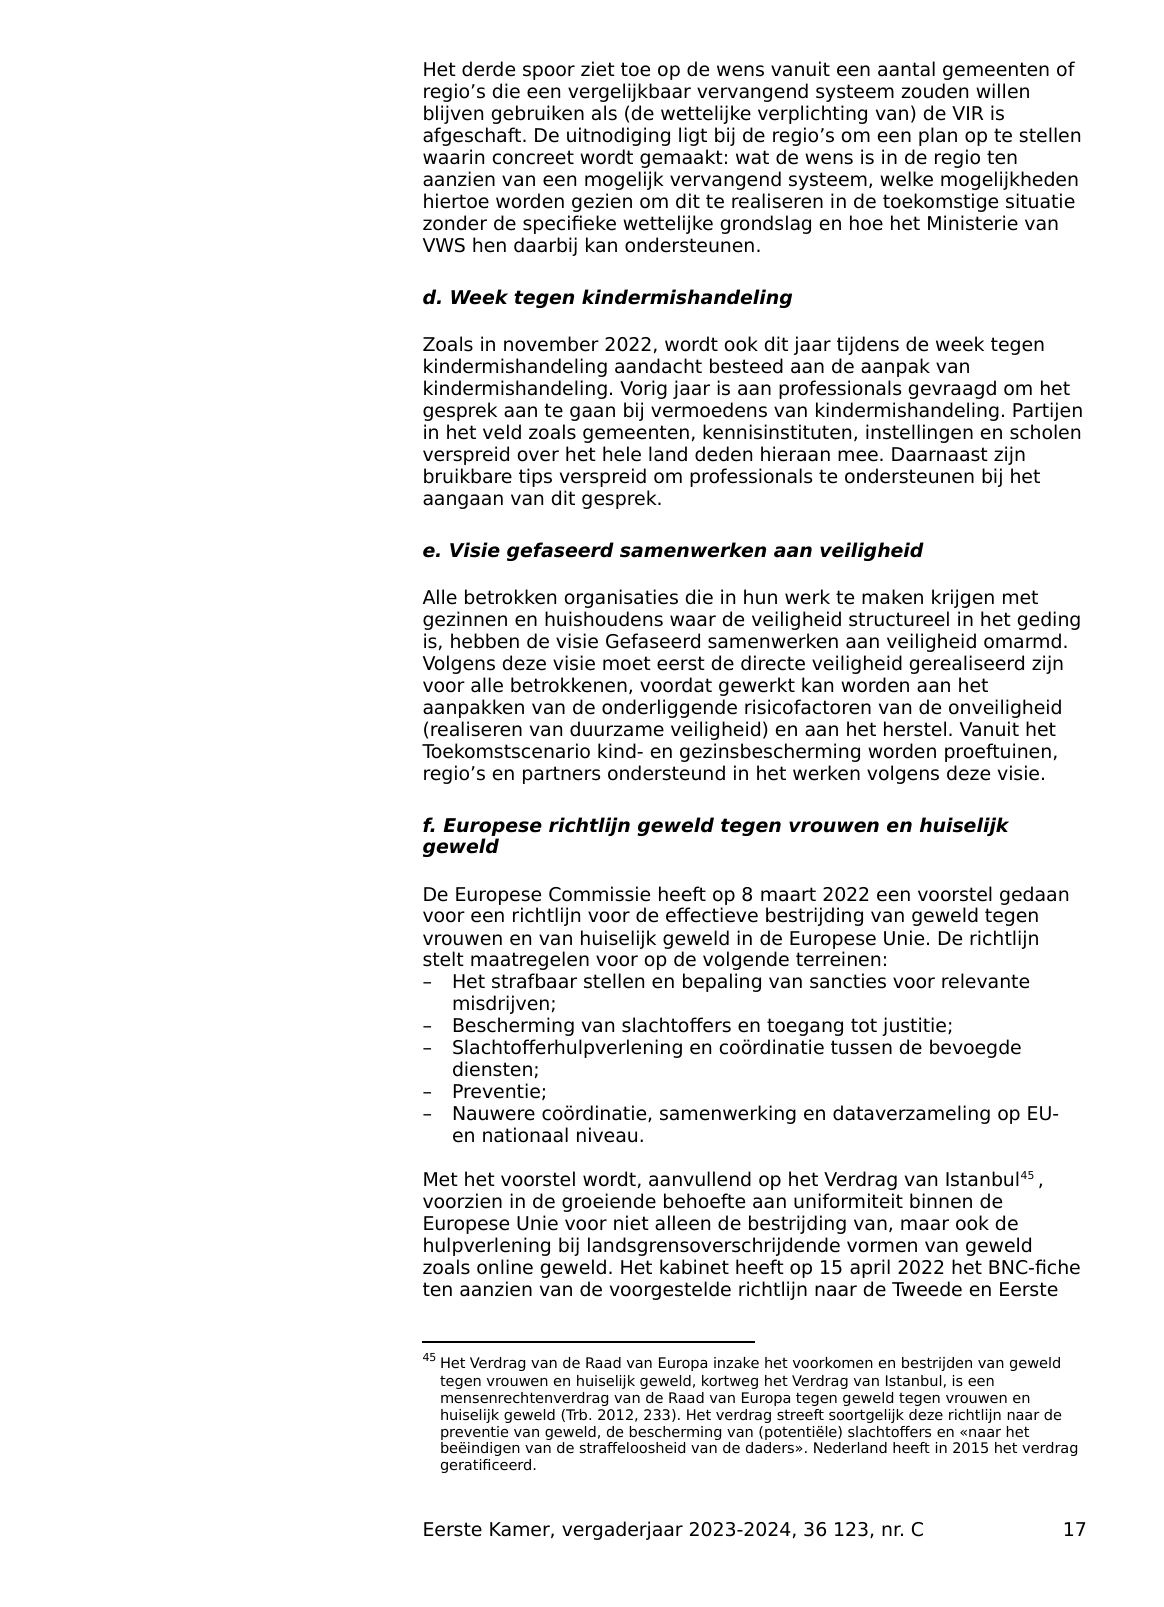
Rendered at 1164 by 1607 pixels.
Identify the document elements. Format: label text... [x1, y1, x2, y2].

text Alle betrokken organisaties die in hun werk te maken krijgen met gezinnen en huishoudens waar de veiligheid structureel in het geding is, hebben de visie Gefaseerd samenwerken aan veiligheid omarmd. Volgens deze visie moet eerst de directe veiligheid gerealiseerd zijn voor alle betrokkenen, voordat gewerkt kan worden aan het aanpakken van de onderliggende risicofactoren van de onveiligheid (realiseren van duurzame veiligheid) en aan het herstel. Vanuit het Toekomstscenario kind- en gezinsbescherming worden proeftuinen, regio’s en partners ondersteund in het werken volgens deze visie. [422, 587, 1087, 784]
text – Preventie; [422, 1081, 1087, 1103]
text Met het voorstel wordt, aanvullend op het Verdrag van Istanbul, voorzien in de groeiende behoefte aan uniformiteit binnen de Europese Unie voor niet alleen de bestrijding van, maar ook de hulpverlening bij landsgrensoverschrijdende vormen van geweld zoals online geweld. Het kabinet heeft op 15 april 2022 het BNC-fiche ten aanzien van de voorgestelde richtlijn naar de Tweede en Eerste [422, 1169, 1087, 1301]
text – Slachtofferhulpverlening en coördinatie tussen de bevoegde diensten; [422, 1037, 1087, 1081]
text – Het strafbaar stellen en bepaling van sancties voor relevante misdrijven; [422, 971, 1087, 1015]
subtitle f. Europese richtlijn geweld tegen vrouwen en huiselijk geweld [422, 814, 1087, 858]
text – Bescherming van slachtoffers en toegang tot justitie; [422, 1015, 1087, 1037]
text Het derde spoor ziet toe op de wens vanuit een aantal gemeenten of regio’s die een vergelijkbaar vervangend systeem zouden willen blijven gebruiken als (de wettelijke verplichting van) de VIR is afgeschaft. De uitnodiging ligt bij de regio’s om een plan op te stellen waarin concreet wordt gemaakt: wat de wens is in de regio ten aanzien van een mogelijk vervangend systeem, welke mogelijkheden hiertoe worden gezien om dit te realiseren in de toekomstige situatie zonder de specifieke wettelijke grondslag en hoe het Ministerie van VWS hen daarbij kan ondersteunen. [422, 59, 1087, 257]
text – Nauwere coördinatie, samenwerking en dataverzameling op EU- en nationaal niveau. [422, 1103, 1087, 1147]
subtitle d. Week tegen kindermishandeling [422, 287, 1087, 309]
text De Europese Commissie heeft op 8 maart 2022 een voorstel gedaan voor een richtlijn voor de effectieve bestrijding van geweld tegen vrouwen en van huiselijk geweld in de Europese Unie. De richtlijn stelt maatregelen voor op de volgende terreinen: [422, 883, 1087, 971]
text Het Verdrag van de Raad van Europa inzake het voorkomen en bestrijden van geweld tegen vrouwen en huiselijk geweld, kortweg het Verdrag van Istanbul, is een mensenrechtenverdrag van de Raad van Europa tegen geweld tegen vrouwen en huiselijk geweld (Trb. 2012, 233). Het verdrag streeft soortgelijk deze richtlijn naar de preventie van geweld, de bescherming van (potentiële) slachtoffers en «naar het beëindigen van de straffeloosheid van de daders». Nederland heeft in 2015 het verdrag geratificeerd. [422, 1351, 1087, 1474]
text Zoals in november 2022, wordt ook dit jaar tijdens de week tegen kindermishandeling aandacht besteed aan de aanpak van kindermishandeling. Vorig jaar is aan professionals gevraagd om het gesprek aan te gaan bij vermoedens van kindermishandeling. Partijen in het veld zoals gemeenten, kennisinstituten, instellingen en scholen verspreid over het hele land deden hieraan mee. Daarnaast zijn bruikbare tips verspreid om professionals te ondersteunen bij het aangaan van dit gesprek. [422, 334, 1087, 510]
subtitle e. Visie gefaseerd samenwerken aan veiligheid [422, 540, 1087, 562]
